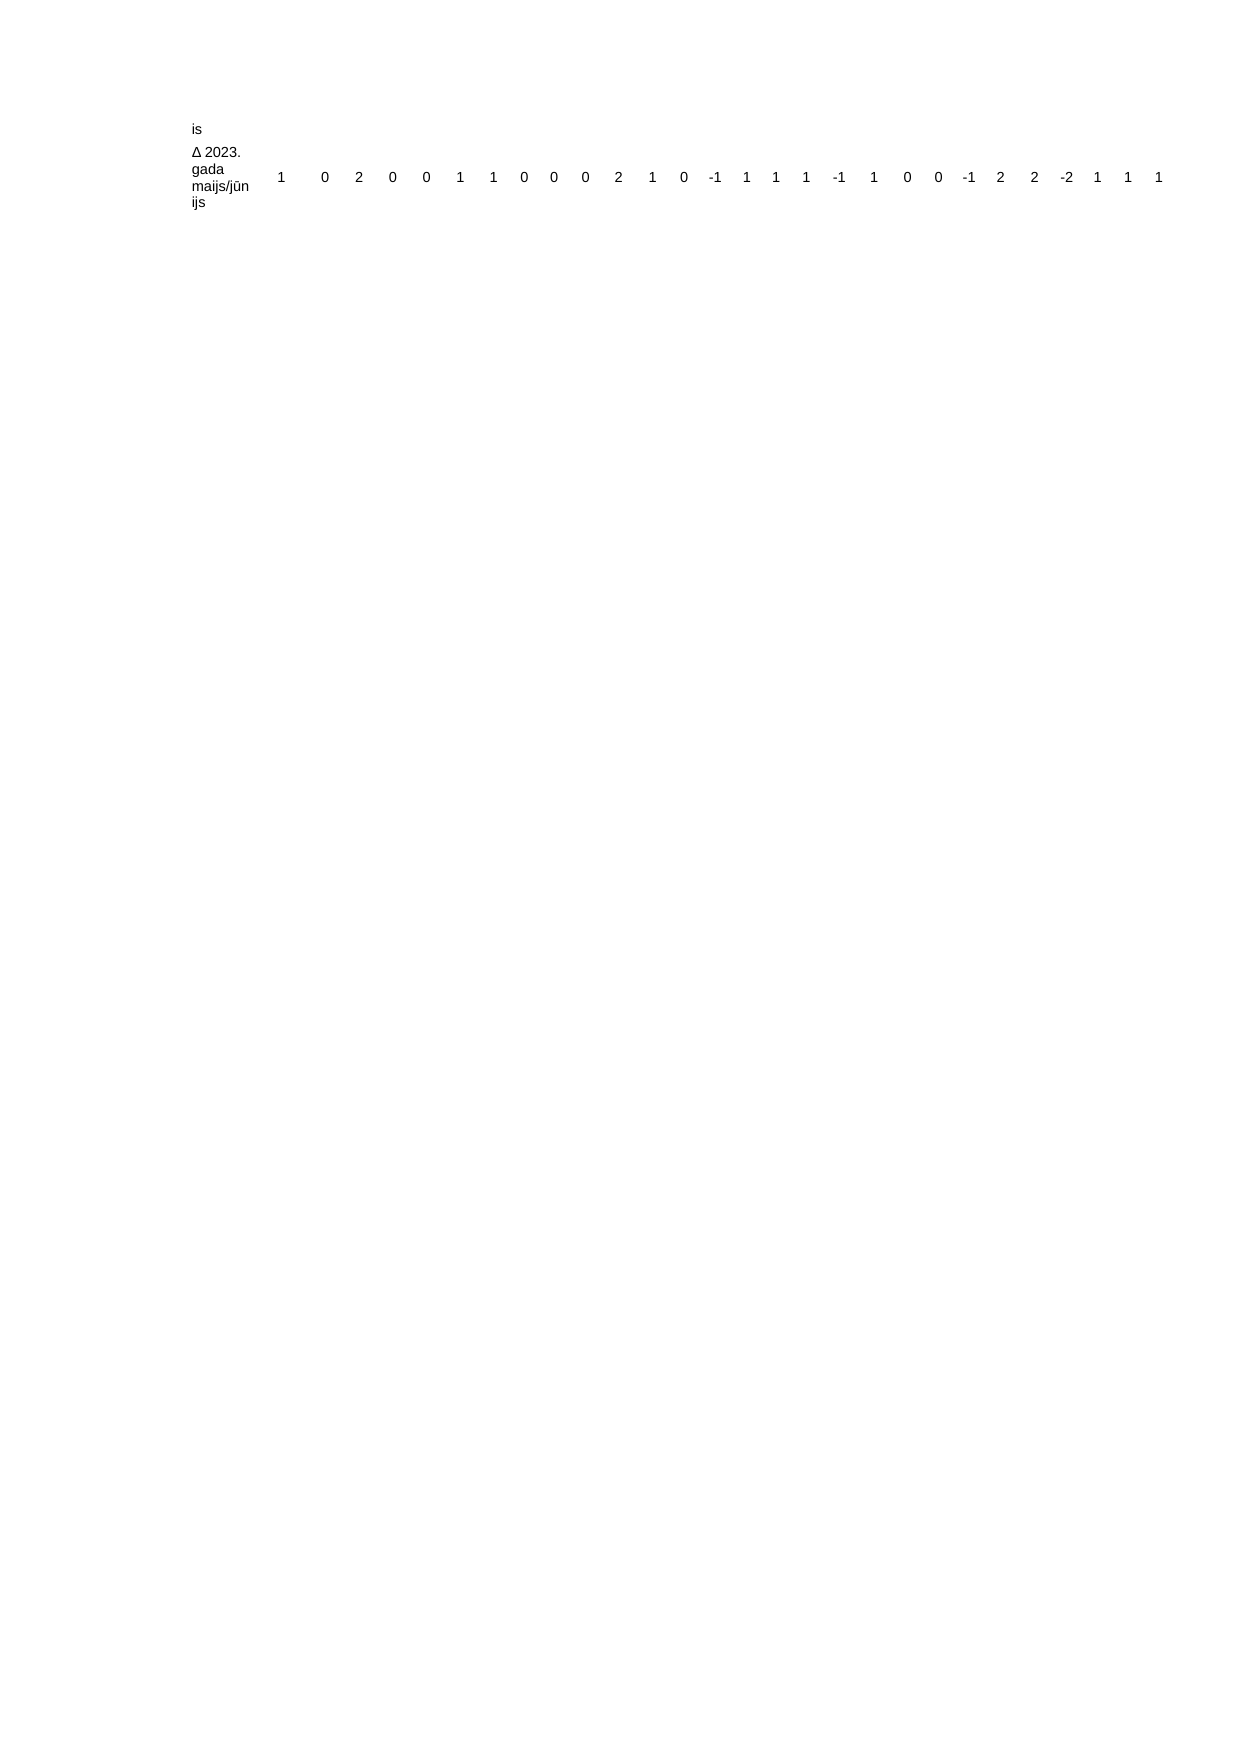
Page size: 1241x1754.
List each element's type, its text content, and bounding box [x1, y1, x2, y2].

table_cell [1081, 118, 1114, 141]
table_cell [892, 118, 923, 141]
table_cell 1 [443, 141, 477, 214]
table_cell [602, 118, 635, 141]
table_cell [761, 118, 790, 141]
table_cell [856, 118, 892, 141]
table_cell 0 [670, 141, 698, 214]
table_cell 0 [308, 141, 341, 214]
table_cell 1 [1081, 141, 1114, 214]
table_cell [510, 118, 538, 141]
table_cell [1053, 118, 1081, 141]
table_cell 0 [923, 141, 954, 214]
table_cell [954, 118, 984, 141]
table_cell 1 [477, 141, 510, 214]
table_cell [376, 118, 409, 141]
table_cell 0 [569, 141, 602, 214]
table_cell 0 [510, 141, 538, 214]
table_cell 1 [856, 141, 892, 214]
table_cell 2 [341, 141, 376, 214]
table_cell [1142, 118, 1175, 141]
table_cell [984, 118, 1016, 141]
table_cell 1 [254, 141, 308, 214]
table_cell [732, 118, 761, 141]
table_cell 0 [892, 141, 923, 214]
table_cell [254, 118, 308, 141]
table_cell [341, 118, 376, 141]
table_cell 1 [1142, 141, 1175, 214]
table_cell 2 [1016, 141, 1052, 214]
table_cell 0 [376, 141, 409, 214]
table_cell [538, 118, 569, 141]
table_cell [790, 118, 822, 141]
table_cell -2 [1053, 141, 1081, 214]
table_cell 1 [635, 141, 669, 214]
table_cell -1 [698, 141, 732, 214]
table_cell [635, 118, 669, 141]
table_cell 0 [538, 141, 569, 214]
table_cell [569, 118, 602, 141]
table_cell is [189, 118, 254, 141]
table_cell [409, 118, 443, 141]
table_cell [698, 118, 732, 141]
table_cell 0 [409, 141, 443, 214]
table_cell 1 [1114, 141, 1142, 214]
table_cell 1 [761, 141, 790, 214]
table_cell [670, 118, 698, 141]
table_cell [443, 118, 477, 141]
table_cell [923, 118, 954, 141]
table_cell 2 [984, 141, 1016, 214]
table_cell -1 [822, 141, 856, 214]
table_cell [1016, 118, 1052, 141]
table_cell 1 [732, 141, 761, 214]
table_cell [822, 118, 856, 141]
table_cell [118, 118, 189, 214]
table_cell -1 [954, 141, 984, 214]
table_cell Δ 2023. gada maijs/jūnijs [189, 141, 254, 214]
table_cell [308, 118, 341, 141]
table_cell 2 [602, 141, 635, 214]
table_cell [1114, 118, 1142, 141]
table_cell 1 [790, 141, 822, 214]
table_cell [477, 118, 510, 141]
